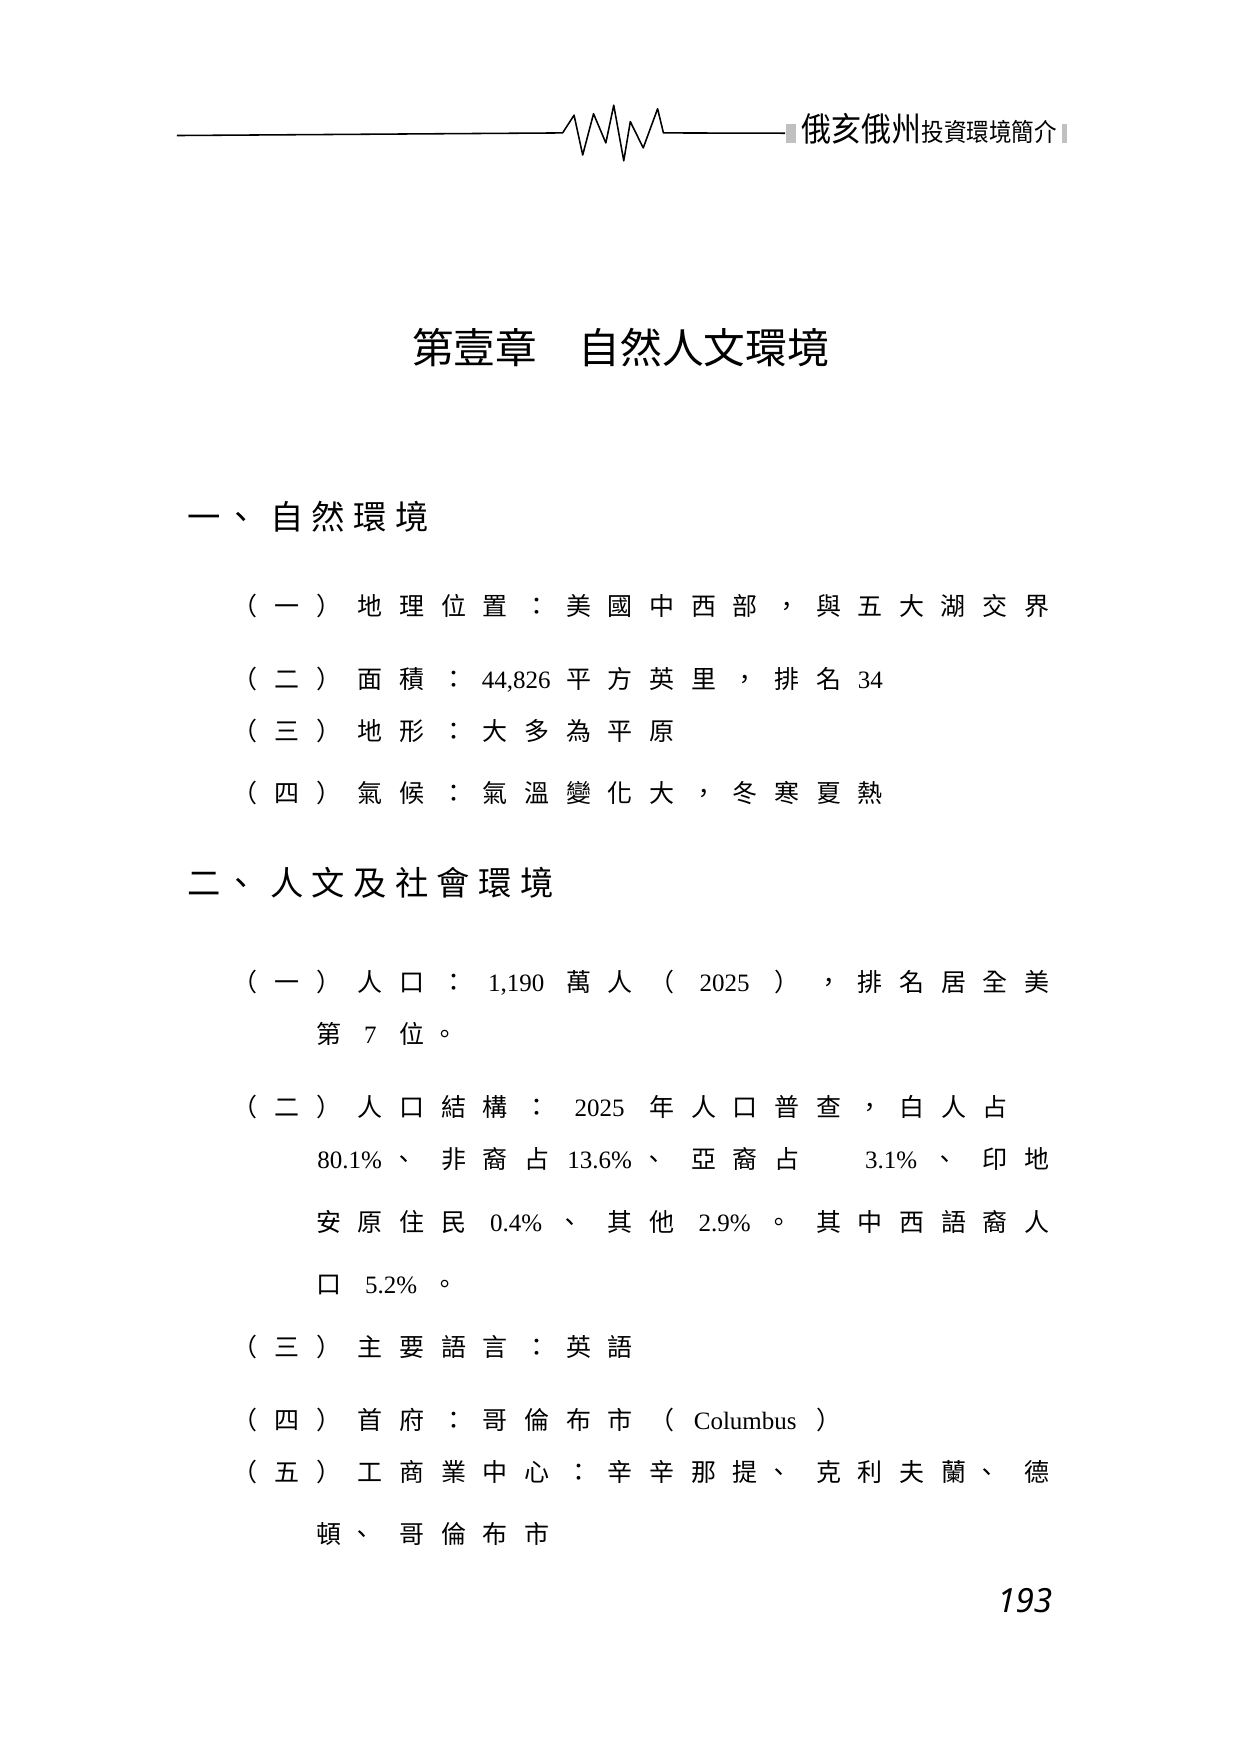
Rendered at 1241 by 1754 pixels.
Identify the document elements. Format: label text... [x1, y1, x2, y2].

text （三）地形：大多為平原 [207, 688, 1058, 750]
text 二、人文及社會環境 [183, 839, 1058, 902]
text （四）氣候：氣溫變化大，冬寒夏熱 [207, 750, 1058, 813]
text （四）首府：哥倫布市（Columbus） [207, 1366, 1058, 1429]
text 一、自然環境 [183, 473, 1058, 536]
text （一）人口：1,190萬人（2025），排名居全美第7位。 [207, 929, 1058, 1054]
text （二）人口結構：2025年人口普查，白人占80.1%、非裔占13.6%、亞裔占 3.1%、印地安原住民0.4%、其他2.9%。其中西語裔人口5.2%。 [207, 1054, 1058, 1304]
text （三）主要語言：英語 [207, 1304, 1058, 1366]
text 第壹章 自然人文環境 [183, 304, 1058, 366]
text （二）面積：44,826平方英里，排名34 [207, 625, 1058, 688]
text （一）地理位置：美國中西部，與五大湖交界 [207, 563, 1058, 625]
text （五）工商業中心：辛辛那提、克利夫蘭、德頓、哥倫布市 [207, 1429, 1058, 1554]
